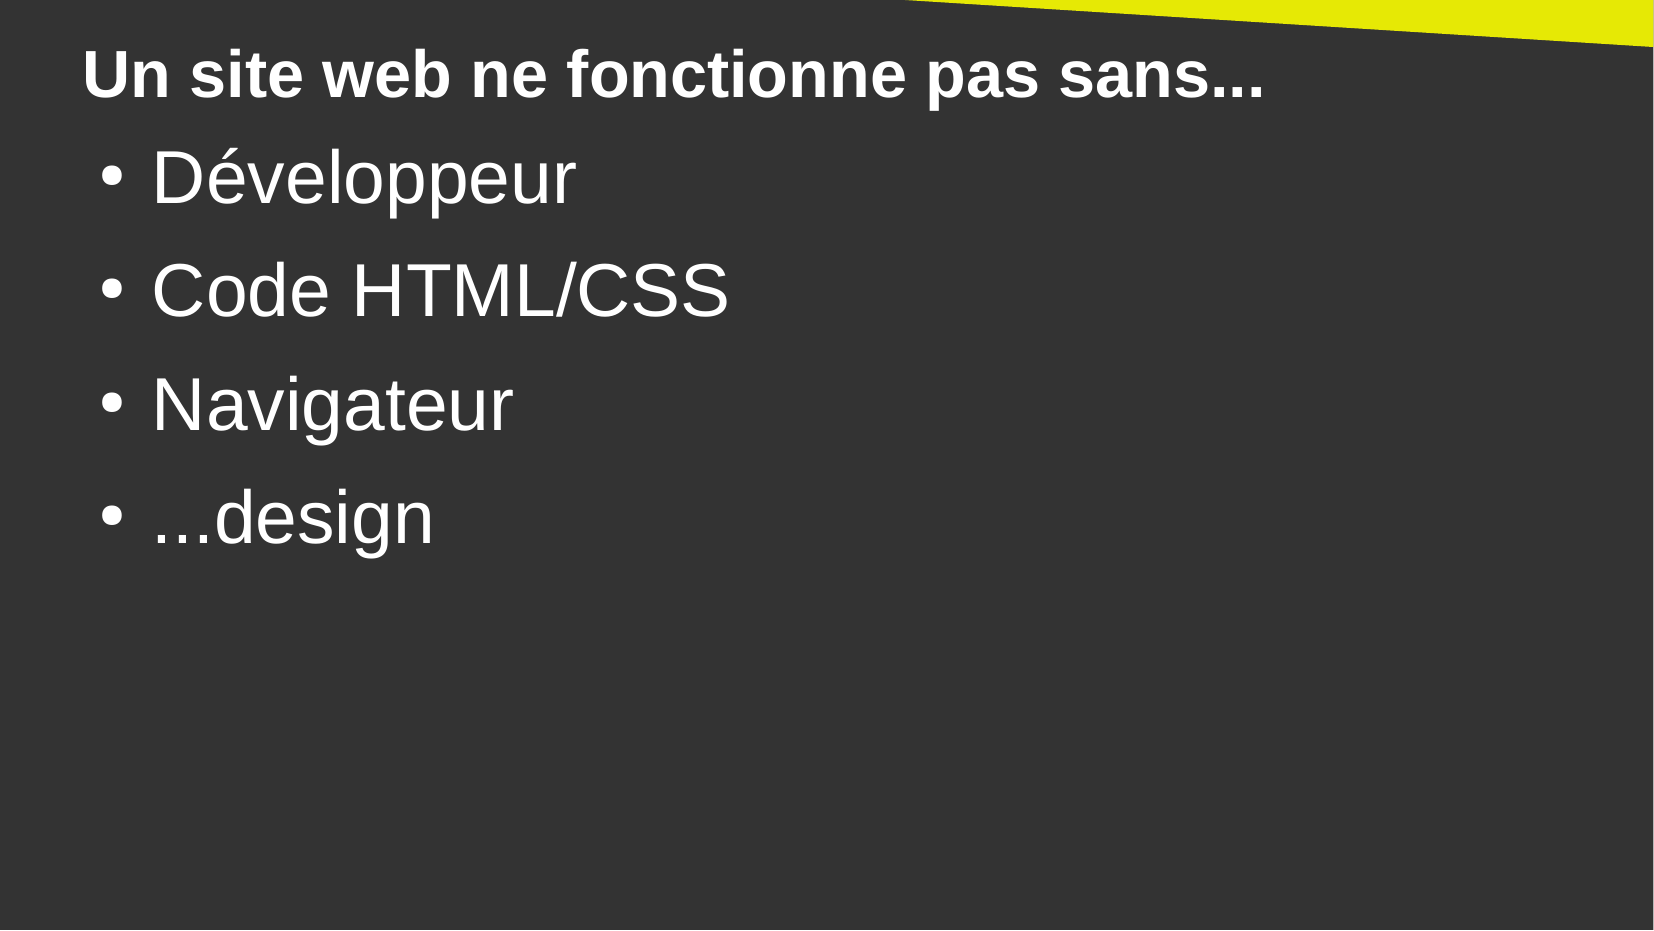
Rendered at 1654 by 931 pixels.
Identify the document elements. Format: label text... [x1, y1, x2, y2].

text_box [905, 0, 1654, 48]
title Un site web ne fonctionne pas sans... [82, 37, 1571, 114]
list Développeur Code HTML/CSS Navigateur ...design [80, 135, 1620, 827]
